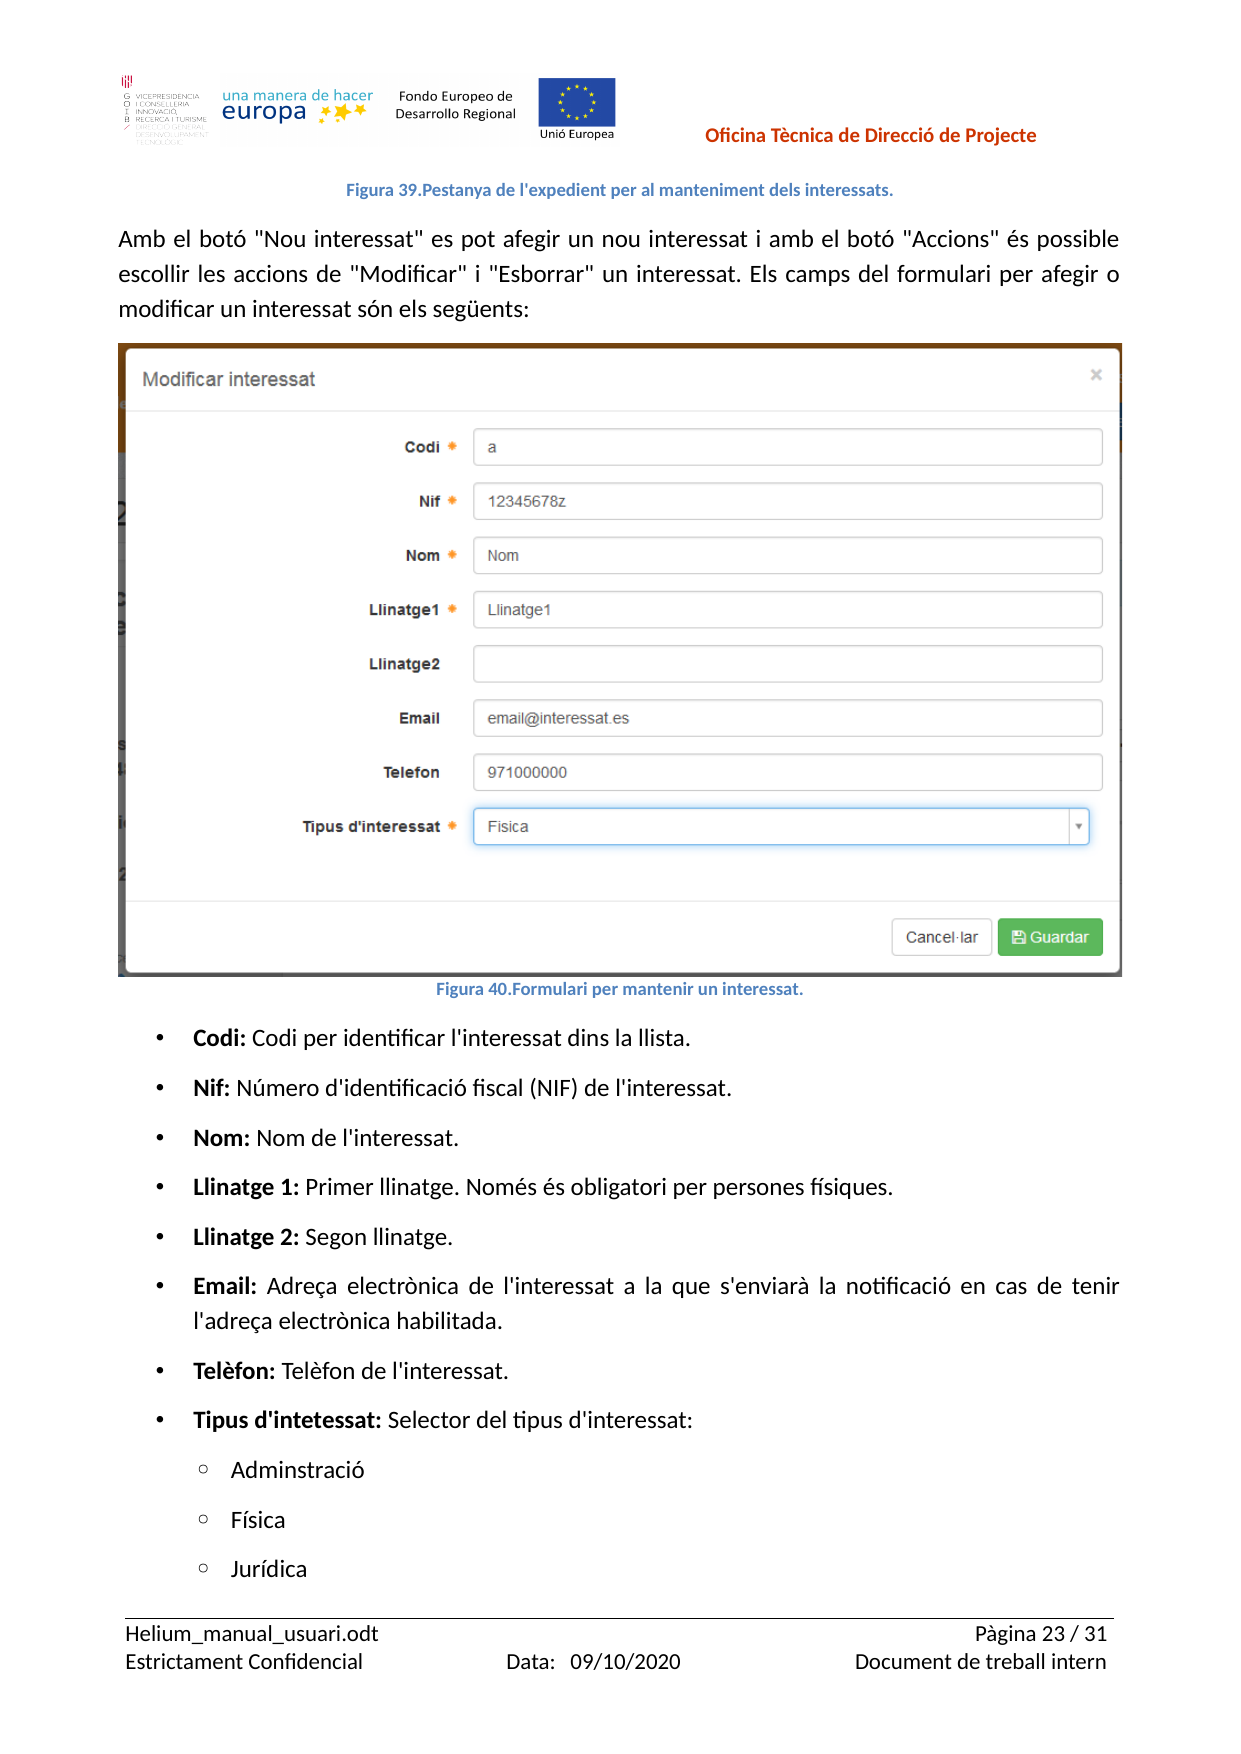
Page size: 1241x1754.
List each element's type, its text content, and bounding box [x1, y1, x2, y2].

text Figura 40.Formulari per mantenir un interessat. [118, 977, 1122, 999]
list Llinatge 1: Primer llinatge. Només és obligatori per persones físiques. [156, 1171, 1122, 1202]
list Nom: Nom de l'interessat. [156, 1122, 1122, 1152]
picture [118, 343, 1123, 977]
list Llinatge 2: Segon llinatge. [156, 1221, 1122, 1251]
list Email: Adreça electrònica de l'interessat a la que s'enviarà la notificació en cas de tenir l'adreça electrònica habilitada. [156, 1270, 1122, 1336]
text Figura 39.Pestanya de l'expedient per al manteniment dels interessats. [118, 178, 1122, 201]
list Física [193, 1504, 1122, 1534]
list Telèfon: Telèfon de l'interessat. [156, 1355, 1122, 1386]
list Codi: Codi per identificar l'interessat dins la llista. [156, 1022, 1122, 1053]
text Amb el botó "Nou interessat" es pot afegir un nou interessat i amb el botó "Accions" és possible escollir les accions de "Modificar" i "Esborrar" un interessat. Els camps del formulari per afegir o modificar un interessat són els següents: [118, 223, 1122, 324]
picture [118, 73, 213, 147]
list Adminstració [193, 1454, 1122, 1485]
list Jurídica [193, 1553, 1122, 1584]
picture [219, 73, 621, 147]
list Nif: Número d'identificació fiscal (NIF) de l'interessat. [156, 1072, 1122, 1103]
list Tipus d'intetessat: Selector del tipus d'interessat: [156, 1404, 1122, 1435]
